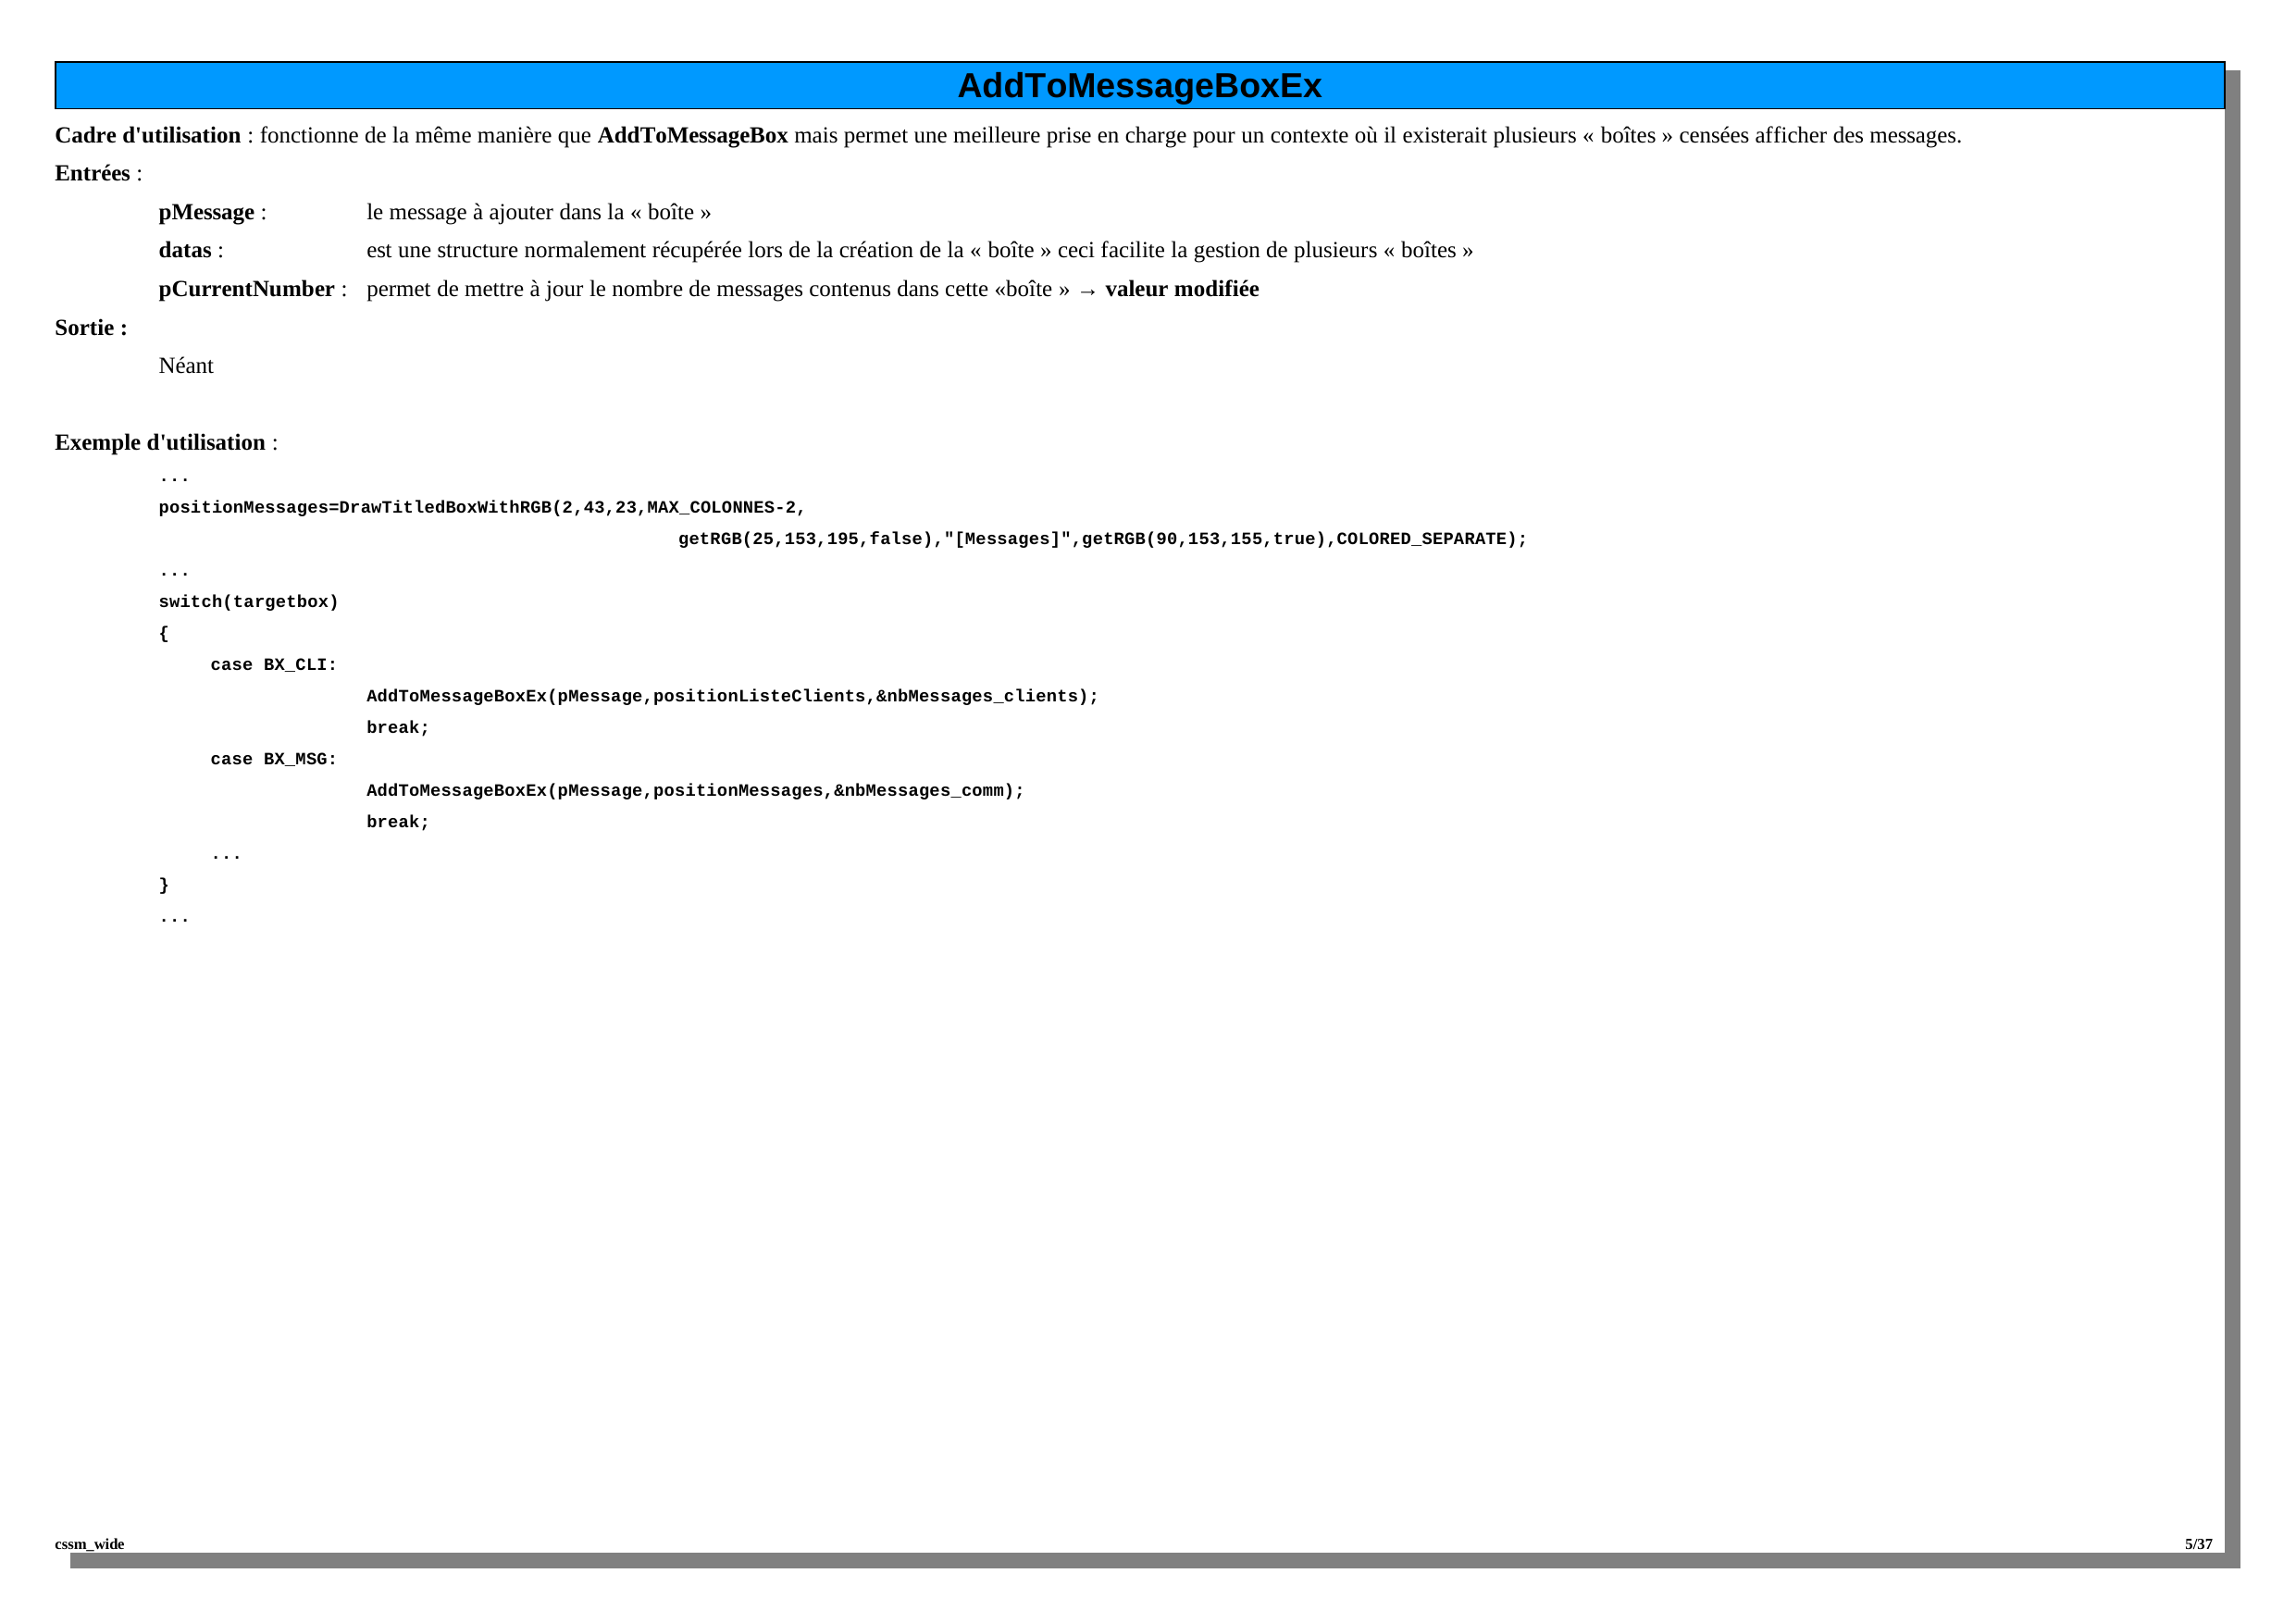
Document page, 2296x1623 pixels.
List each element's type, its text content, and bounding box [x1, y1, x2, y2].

subtitle AddToMessageBoxEx [56, 63, 2224, 108]
text Sortie : [55, 313, 2225, 341]
text Entrées : [55, 159, 2225, 186]
text { [55, 624, 2225, 644]
text positionMessages=DrawTitledBoxWithRGB(2,43,23,MAX_COLONNES-2, [55, 499, 2225, 518]
text Néant [55, 352, 2225, 378]
text } [55, 875, 2225, 896]
text case BX_MSG: [55, 750, 2225, 770]
text AddToMessageBoxEx(pMessage,positionMessages,&nbMessages_comm); [55, 781, 2225, 801]
text case BX_CLI: [55, 655, 2225, 675]
text pCurrentNumber : permet de mettre à jour le nombre de messages contenus dans cette «boîte » → valeur modifiée [55, 275, 2225, 302]
text ... [55, 562, 2225, 581]
text ... [55, 467, 2225, 487]
text break; [55, 718, 2225, 738]
text switch(targetbox) [55, 593, 2225, 613]
text Cadre d'utilisation : fonctionne de la même manière que AddToMessageBox mais permet une meilleure prise en charge pour un contexte où il existerait plusieurs « boîtes » censées afficher des messages. [55, 121, 2225, 148]
text ... [55, 907, 2225, 927]
text datas : est une structure normalement récupérée lors de la création de la « boîte » ceci facilite la gestion de plusieurs « boîtes » [55, 236, 2225, 263]
text getRGB(25,153,195,false),"[Messages]",getRGB(90,153,155,true),COLORED_SEPARATE); [55, 530, 2225, 550]
text Exemple d'utilisation : [55, 428, 2225, 455]
text ... [55, 844, 2225, 864]
text AddToMessageBoxEx(pMessage,positionListeClients,&nbMessages_clients); [55, 687, 2225, 707]
text break; [55, 812, 2225, 833]
text pMessage : le message à ajouter dans la « boîte » [55, 198, 2225, 225]
